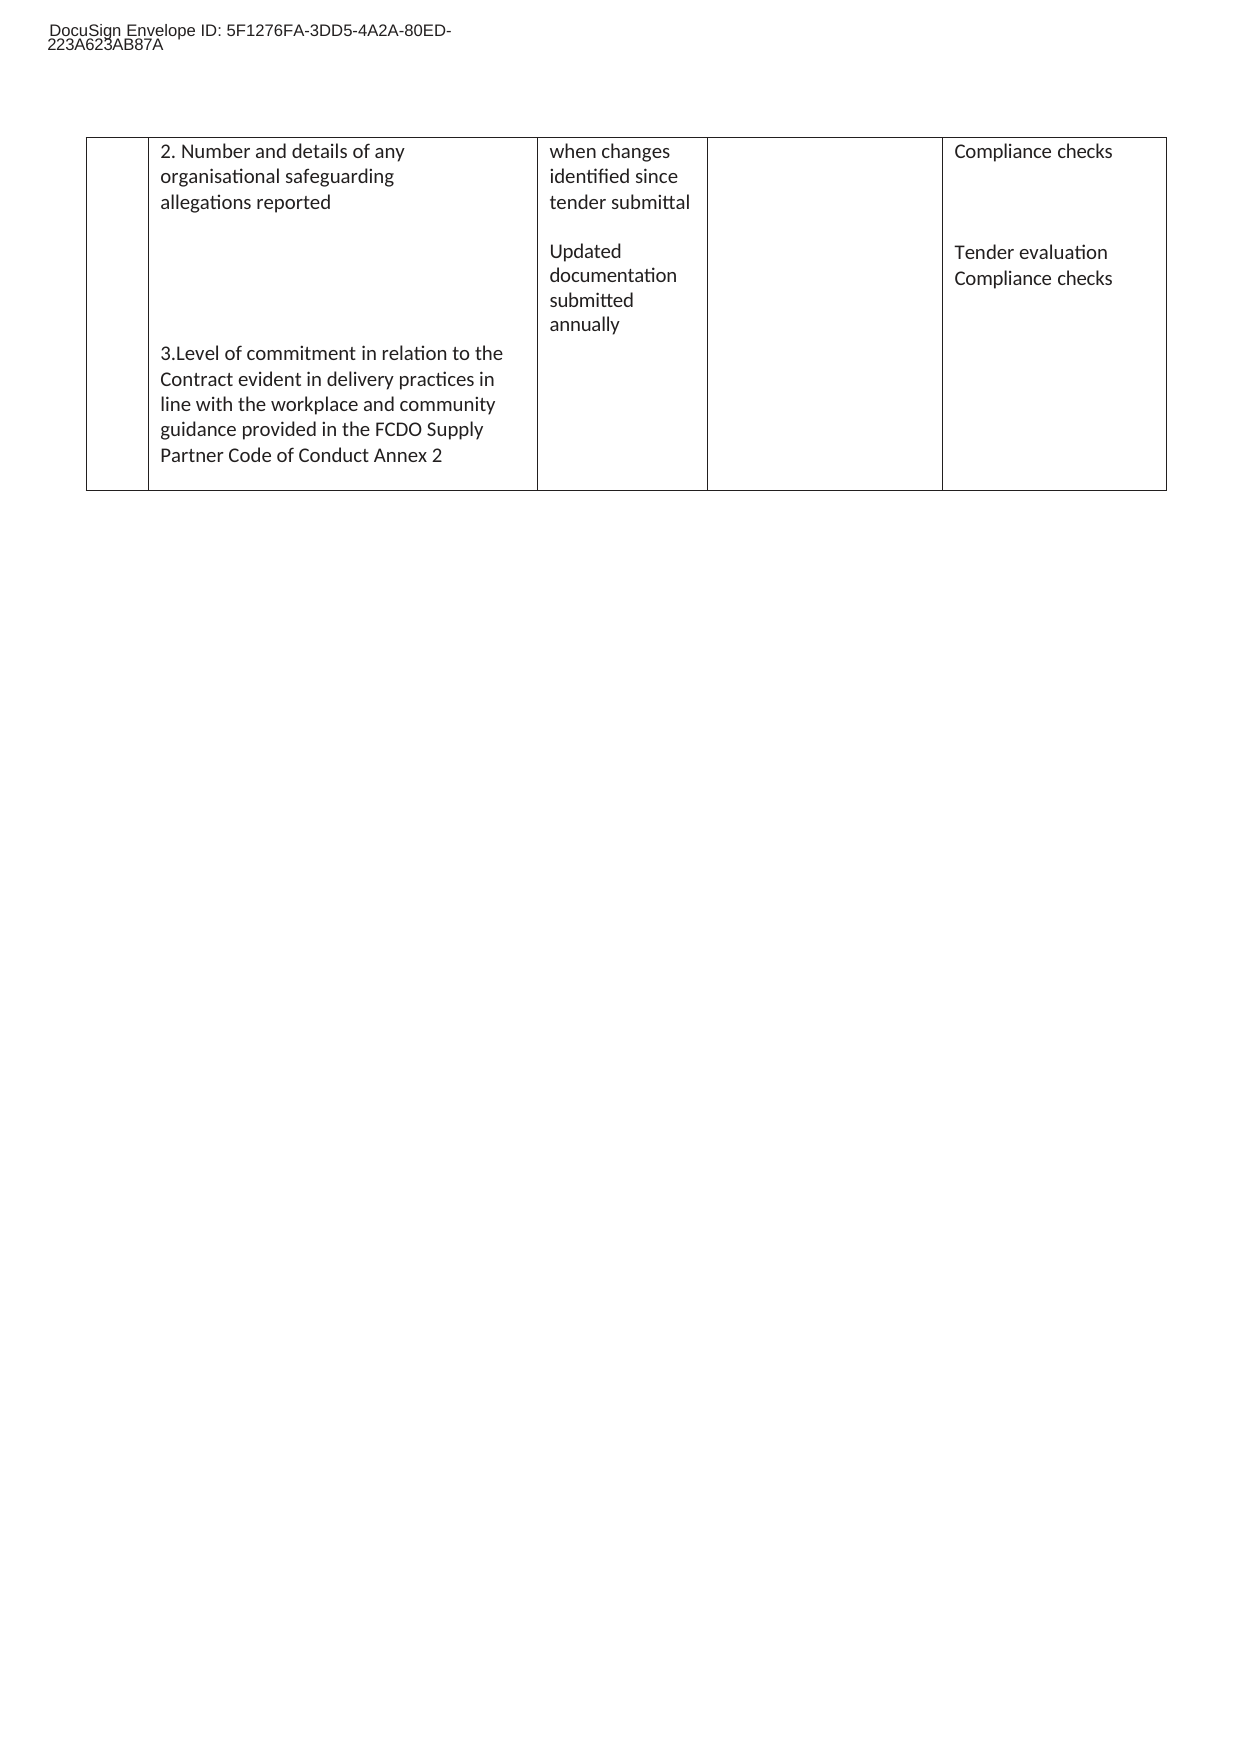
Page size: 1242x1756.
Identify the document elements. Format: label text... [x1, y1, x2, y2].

table_header when changes identified since tender submittal [538, 138, 707, 228]
table_cell Tender evaluation Compliance checks [943, 228, 1166, 490]
table_header Compliance checks [943, 138, 1166, 228]
table_cell 3.Level of commitment in relation to the Contract evident in delivery practices in line with the workplace and community guidance provided in the FCDO Supply Partner Code of Conduct Annex 2 [149, 228, 537, 490]
table_header [708, 138, 942, 490]
table_header 2. Number and details of any organisational safeguarding allegations reported [149, 138, 537, 228]
table_header [87, 138, 148, 490]
table_cell Updated documentation submitted annually [538, 228, 707, 490]
